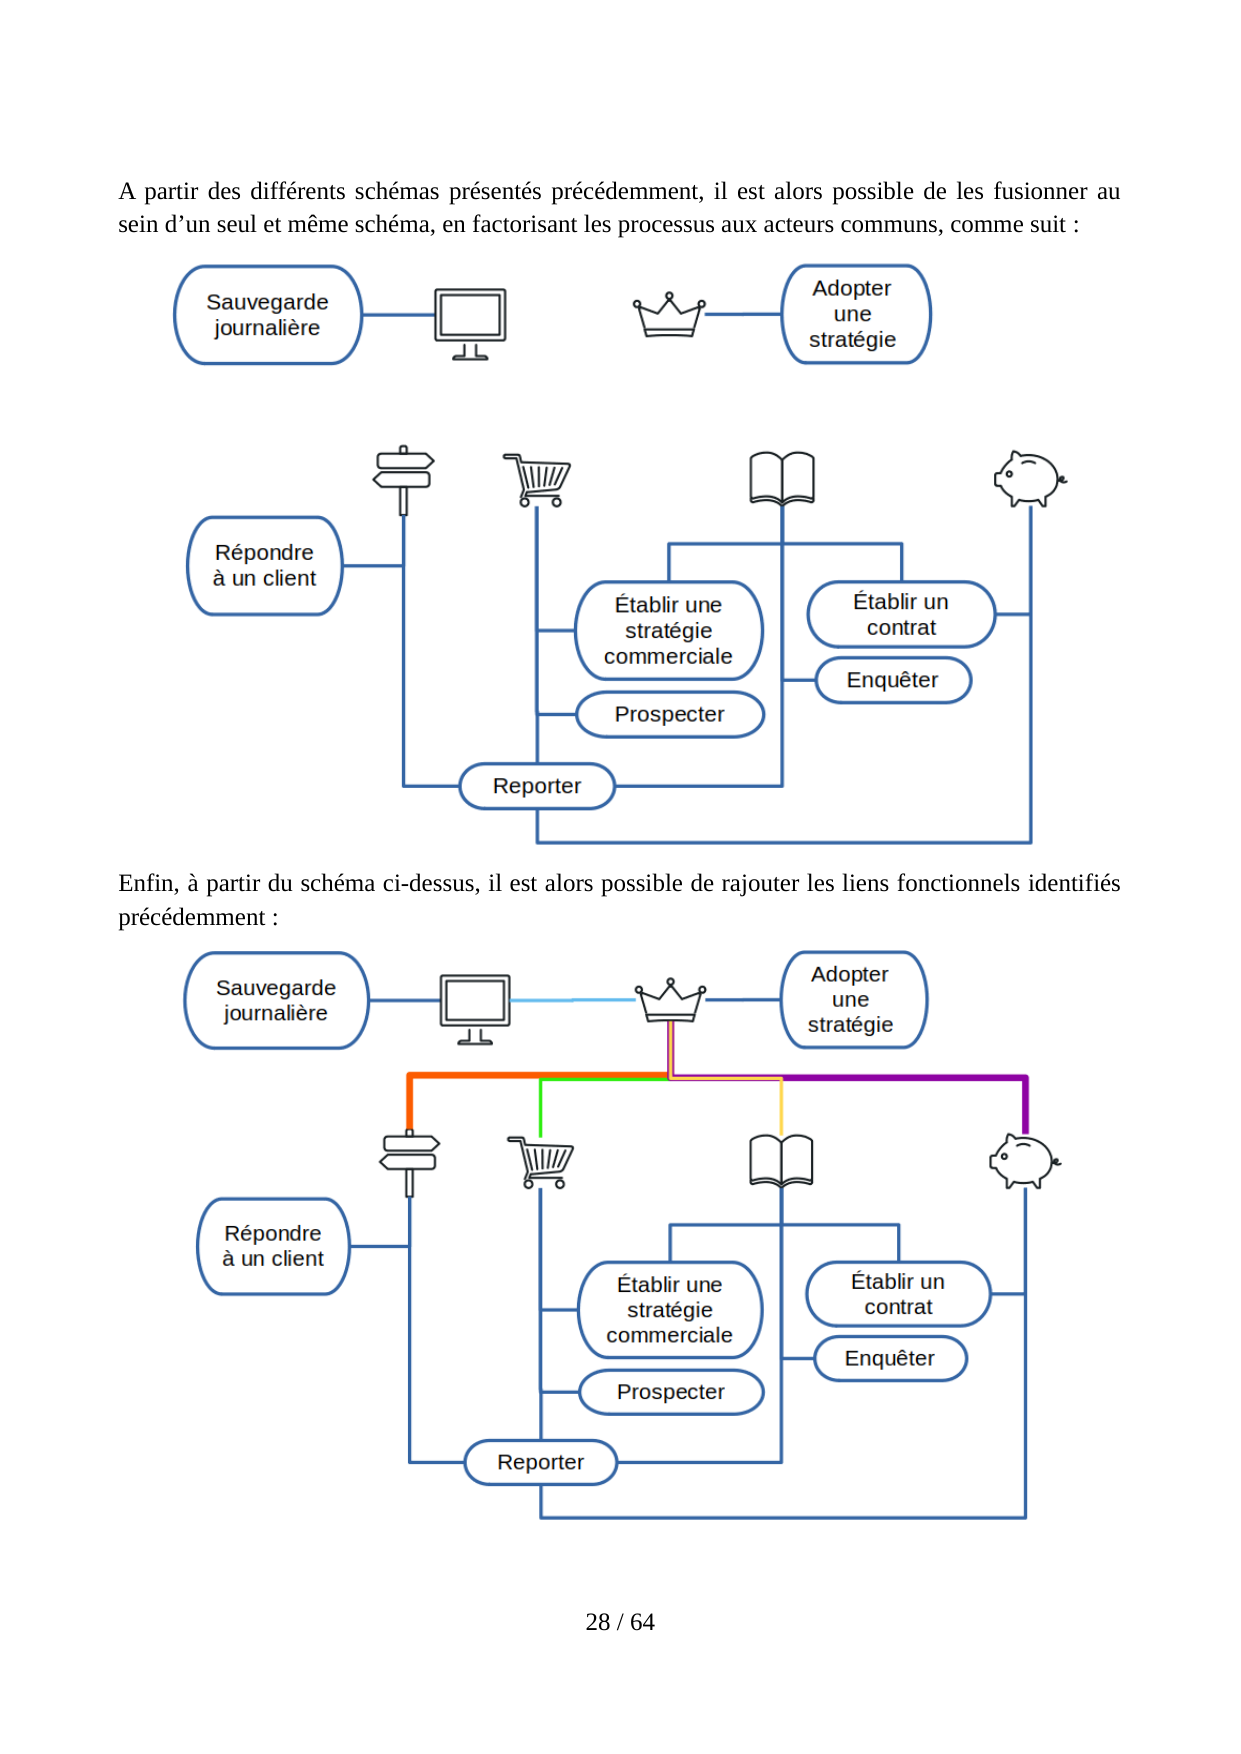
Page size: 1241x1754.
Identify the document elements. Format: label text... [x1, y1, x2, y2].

picture [171, 257, 1070, 850]
text Enfin, à partir du schéma ci-dessus, il est alors possible de rajouter les liens fonctionnels identifiés précédemment : [118, 868, 1122, 930]
text A partir des différents schémas présentés précédemment, il est alors possible de les fusionner au sein d’un seul et même schéma, en factorisant les processus aux acteurs communs, comme suit : [118, 176, 1122, 238]
picture [175, 949, 1065, 1525]
